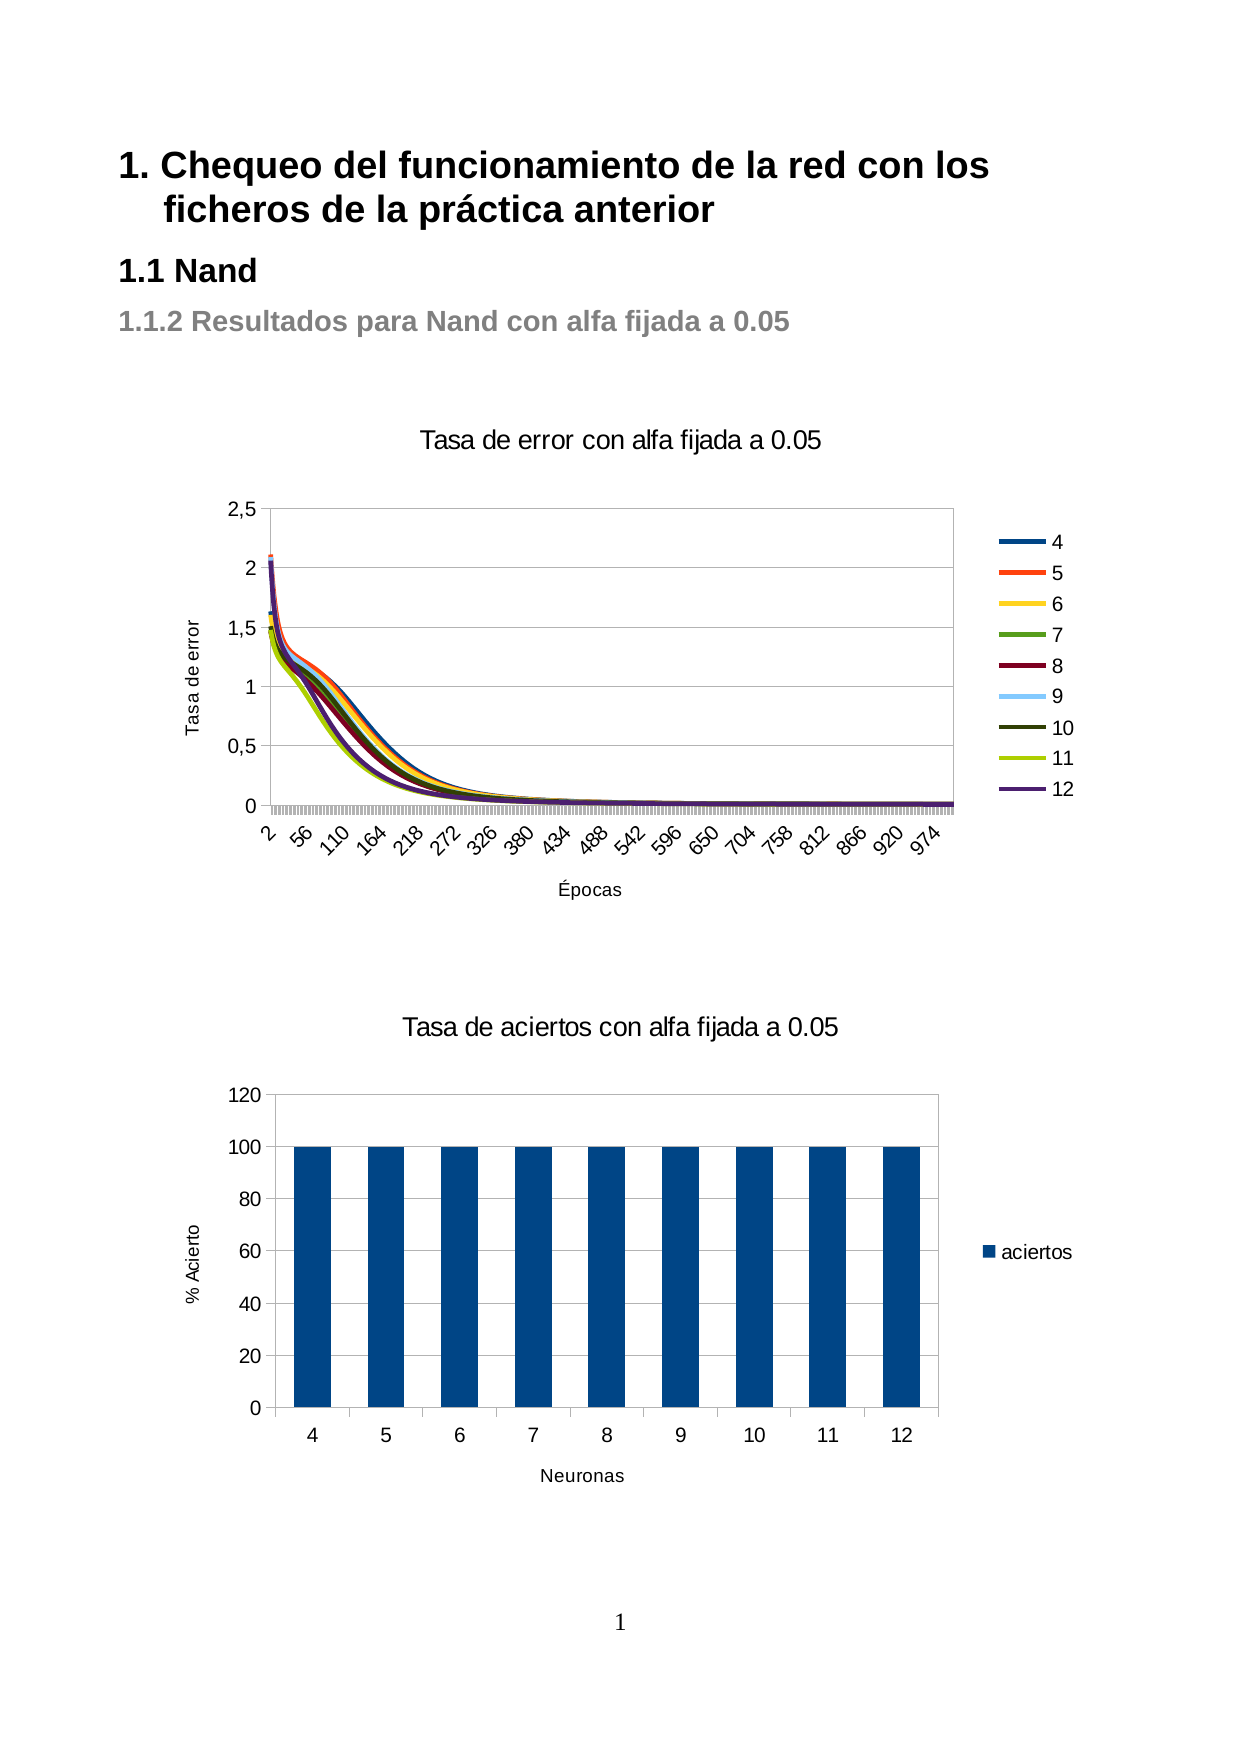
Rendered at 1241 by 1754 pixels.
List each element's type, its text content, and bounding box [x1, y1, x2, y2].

subtitle 1.1.2 Resultados para Nand con alfa fijada a 0.05 [118, 304, 1122, 338]
subtitle 1. Chequeo del funcionamiento de la red con los ficheros de la práctica anterior [118, 143, 1122, 230]
subtitle 1.1 Nand [118, 251, 1122, 290]
